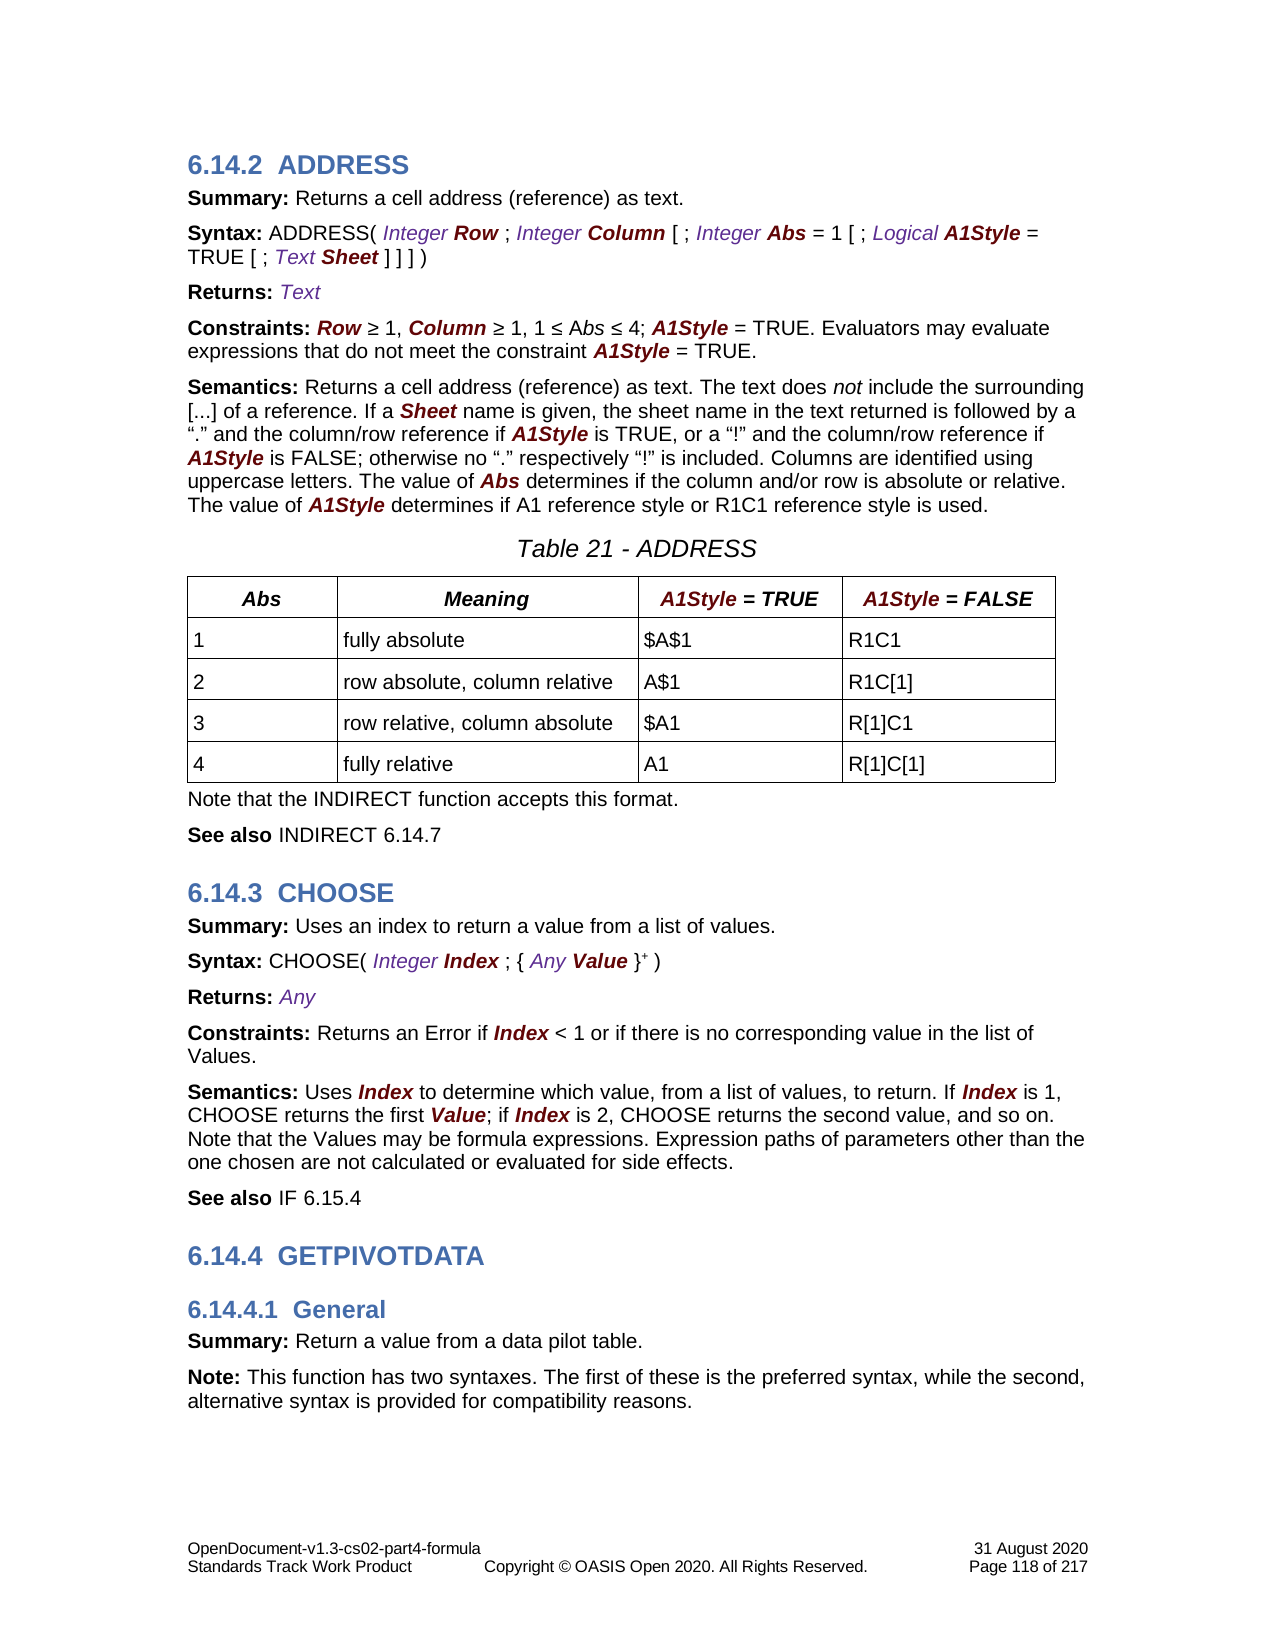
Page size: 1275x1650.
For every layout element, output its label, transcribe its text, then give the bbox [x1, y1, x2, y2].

subtitle GETPIVOTDATA [187, 1241, 1088, 1271]
text Syntax: CHOOSE( Integer Index ; { Any Value }+ ) [187, 950, 1088, 973]
text Summary: Uses an index to return a value from a list of values. [187, 914, 1088, 938]
subtitle General [187, 1296, 1088, 1324]
table_header Meaning [338, 577, 638, 617]
table_cell $A$1 [639, 618, 842, 658]
table_cell R[1]C[1] [843, 742, 1055, 782]
table_cell A1 [639, 742, 842, 782]
text Table 21 - ADDRESS [187, 535, 1088, 563]
table_cell fully relative [338, 742, 638, 782]
text Semantics: Uses Index to determine which value, from a list of values, to return. If Index is 1, CHOOSE returns the first Value; if Index is 2, CHOOSE returns the second value, and so on. Note that the Values may be formula expressions. Expression paths of parameters other than the one chosen are not calculated or evaluated for side effects. [187, 1080, 1088, 1174]
table_cell 2 [188, 659, 337, 699]
table_cell 1 [188, 618, 337, 658]
table_cell row relative, column absolute [338, 700, 638, 741]
text Note: This function has two syntaxes. The first of these is the preferred syntax, while the second, alternative syntax is provided for compatibility reasons. [187, 1366, 1088, 1413]
table_cell 3 [188, 700, 337, 741]
text Summary: Return a value from a data pilot table. [187, 1330, 1088, 1353]
text Summary: Returns a cell address (reference) as text. [187, 186, 1088, 209]
table_header A1Style = TRUE [639, 577, 842, 617]
text Syntax: ADDRESS( Integer Row ; Integer Column [ ; Integer Abs = 1 [ ; Logical A1Style = TRUE [ ; Text Sheet ] ] ] ) [187, 222, 1088, 269]
text Semantics: Returns a cell address (reference) as text. The text does not include the surrounding [...] of a reference. If a Sheet name is given, the sheet name in the text returned is followed by a “.” and the column/row reference if A1Style is TRUE, or a “!” and the column/row reference if A1Style is FALSE; otherwise no “.” respectively “!” is included. Columns are identified using uppercase letters. The value of Abs determines if the column and/or row is absolute or relative. The value of A1Style determines if A1 reference style or R1C1 reference style is used. [187, 376, 1088, 517]
text Returns: Text [187, 281, 1088, 304]
text See also INDIRECT 6.14.7 [187, 823, 1088, 847]
table_cell R[1]C1 [843, 700, 1055, 741]
text See also IF 6.15.4 [187, 1186, 1088, 1210]
table_cell $A1 [639, 700, 842, 741]
table_header A1Style = FALSE [843, 577, 1055, 617]
text Constraints: Row ≥ 1, Column ≥ 1, 1 ≤ Abs ≤ 4; A1Style = TRUE. Evaluators may evaluate expressions that do not meet the constraint A1Style = TRUE. [187, 316, 1088, 363]
subtitle CHOOSE [187, 878, 1088, 908]
table_cell 4 [188, 742, 337, 782]
text Returns: Any [187, 985, 1088, 1009]
text Note that the INDIRECT function accepts this format. [187, 788, 1088, 811]
table_cell R1C[1] [843, 659, 1055, 699]
text Constraints: Returns an Error if Index < 1 or if there is no corresponding value in the list of Values. [187, 1021, 1088, 1068]
table_header Abs [188, 577, 337, 617]
table_cell fully absolute [338, 618, 638, 658]
table_cell A$1 [639, 659, 842, 699]
table_cell row absolute, column relative [338, 659, 638, 699]
subtitle ADDRESS [187, 150, 1088, 180]
table_cell R1C1 [843, 618, 1055, 658]
